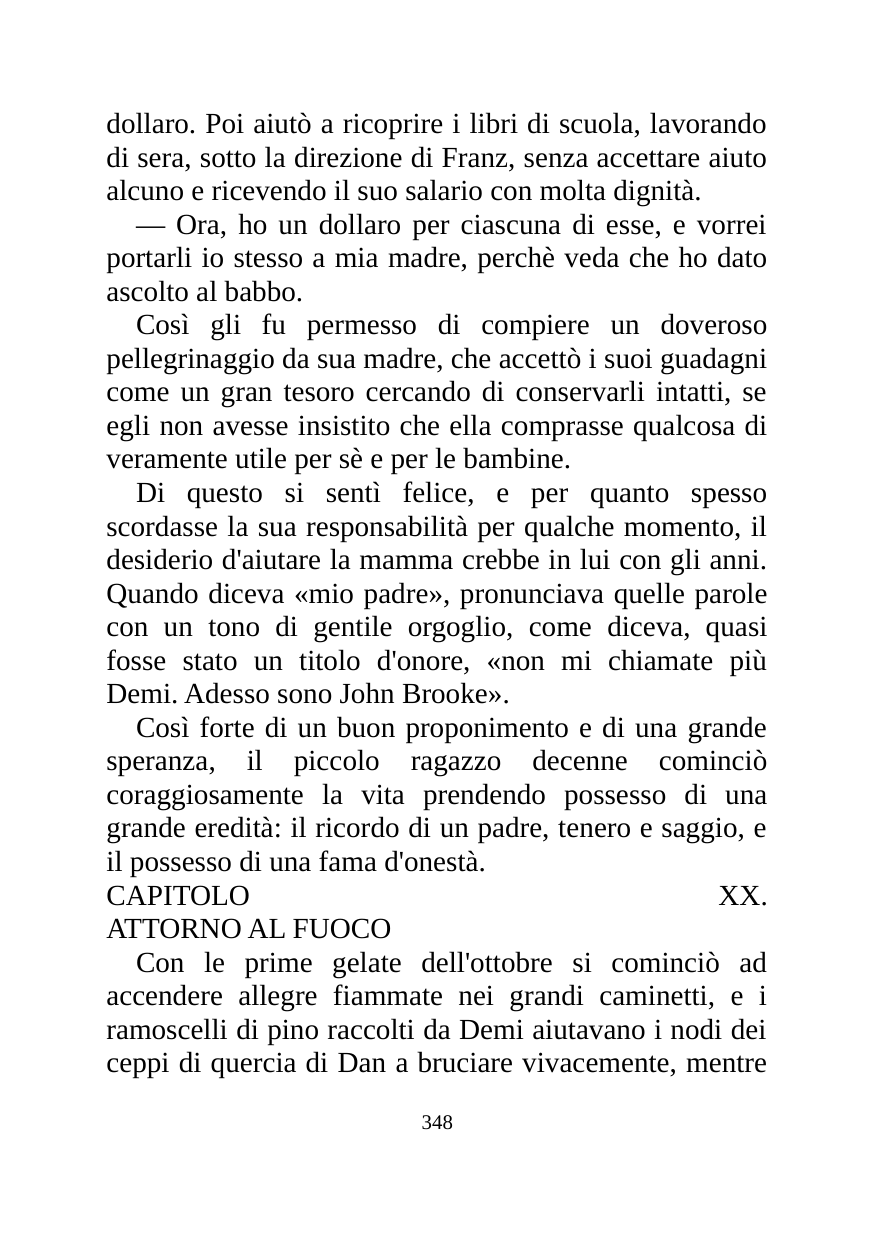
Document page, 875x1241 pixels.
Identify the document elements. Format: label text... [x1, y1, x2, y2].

text — Ora, ho un dollaro per ciascuna di esse, e vorrei portarli io stesso a mia madre, perchè veda che ho dato ascolto al babbo. [106, 207, 768, 307]
subtitle CAPITOLO XX. ATTORNO AL FUOCO [106, 878, 768, 945]
text Così gli fu permesso di compiere un doveroso pellegrinaggio da sua madre, che accettò i suoi guadagni come un gran tesoro cercando di conservarli intatti, se egli non avesse insistito che ella comprasse qualcosa di veramente utile per sè e per le bambine. [106, 307, 768, 475]
text Così forte di un buon proponimento e di una grande speranza, il piccolo ragazzo decenne cominciò coraggiosamente la vita prendendo possesso di una grande eredità: il ricordo di un padre, tenero e saggio, e il possesso di una fama d'onestà. [106, 710, 768, 878]
text Con le prime gelate dell'ottobre si cominciò ad accendere allegre fiammate nei grandi caminetti, e i ramoscelli di pino raccolti da Demi aiutavano i nodi dei ceppi di quercia di Dan a bruciare vivacemente, mentre [106, 945, 768, 1079]
text Di questo si sentì felice, e per quanto spesso scordasse la sua responsabilità per qualche momento, il desiderio d'aiutare la mamma crebbe in lui con gli anni. Quando diceva «mio padre», pronunciava quelle parole con un tono di gentile orgoglio, come diceva, quasi fosse stato un titolo d'onore, «non mi chiamate più Demi. Adesso sono John Brooke». [106, 475, 768, 710]
text dollaro. Poi aiutò a ricoprire i libri di scuola, lavorando di sera, sotto la direzione di Franz, senza accettare aiuto alcuno e ricevendo il suo salario con molta dignità. [106, 106, 768, 207]
